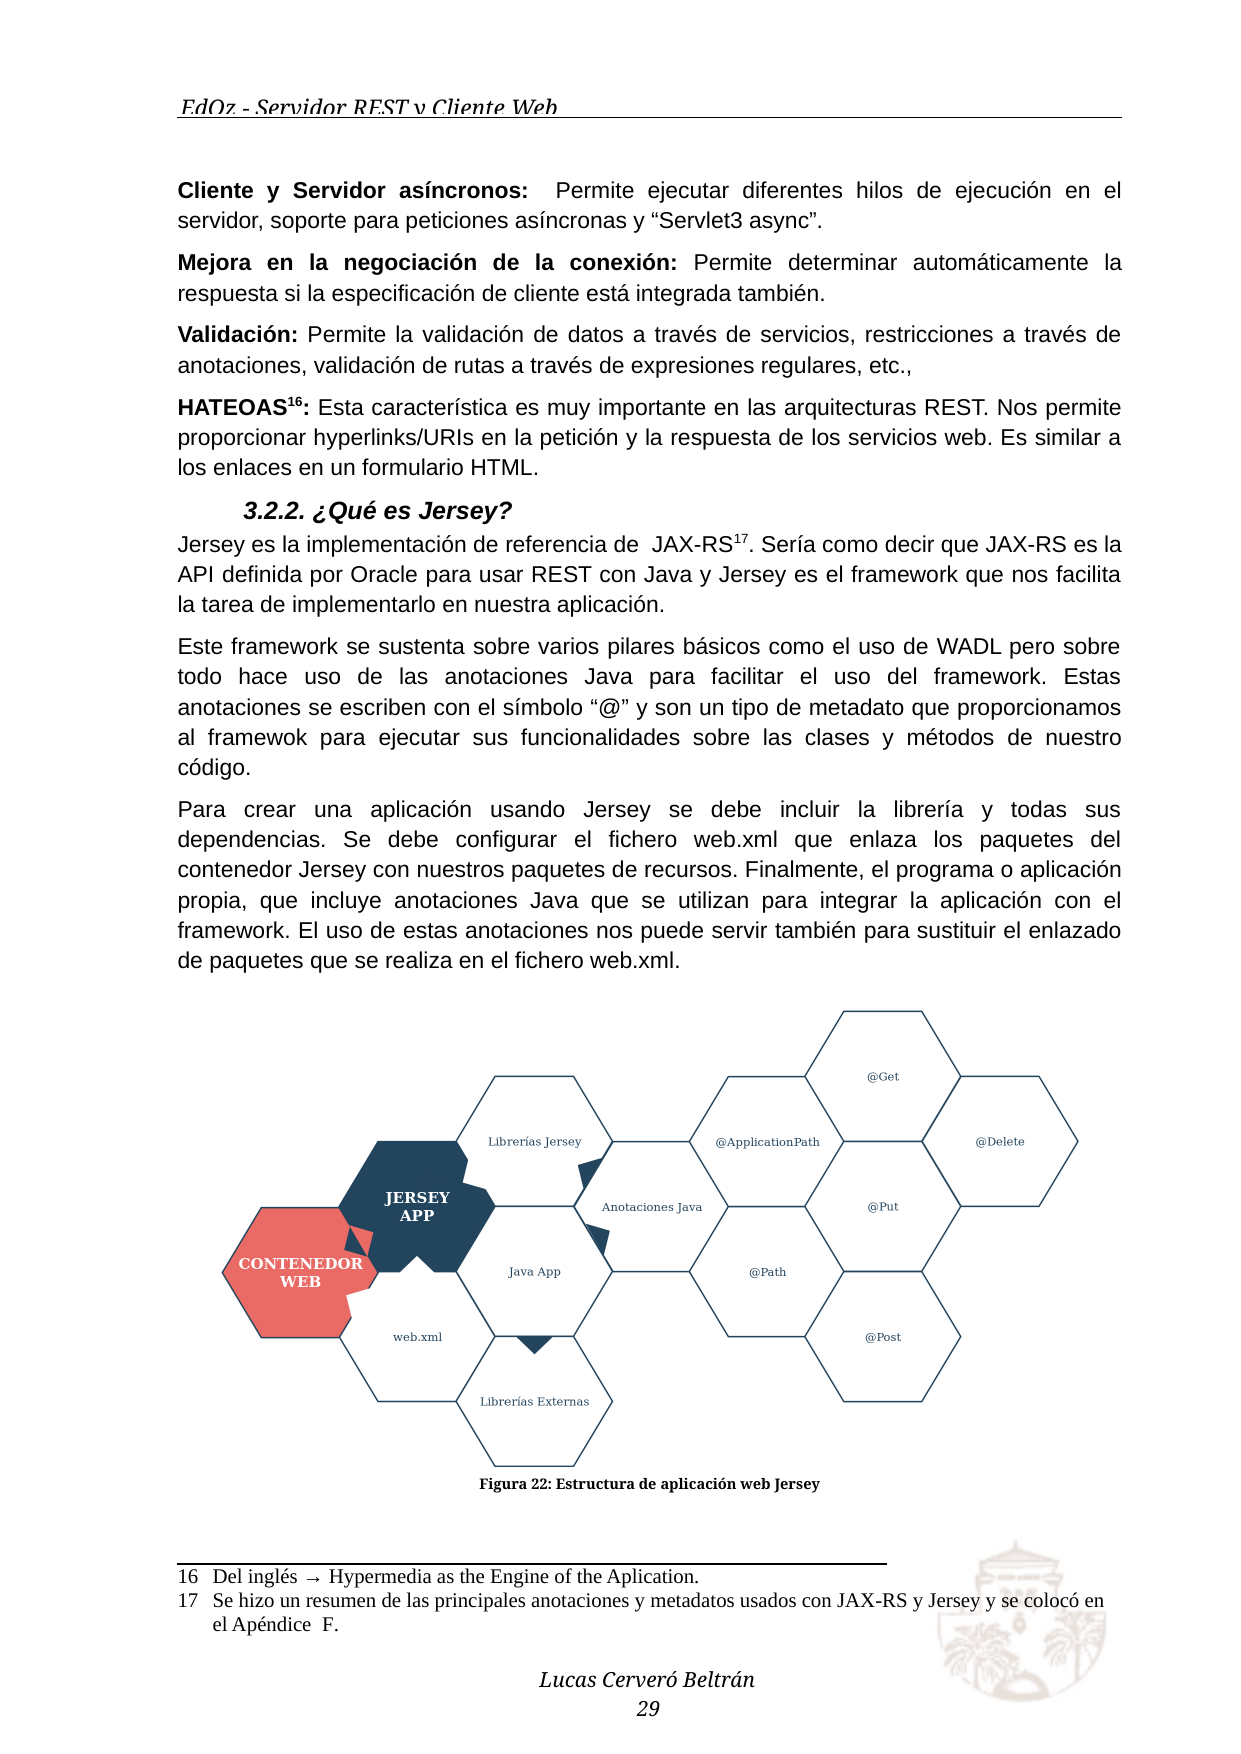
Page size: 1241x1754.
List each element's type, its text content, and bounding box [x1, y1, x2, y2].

text Para crear una aplicación usando Jersey se debe incluir la librería y todas sus dependencias. Se debe configurar el fichero web.xml que enlaza los paquetes del contenedor Jersey con nuestros paquetes de recursos. Finalmente, el programa o aplicación propia, que incluye anotaciones Java que se utilizan para integrar la aplicación con el framework. El uso de estas anotaciones nos puede servir también para sustituir el enlazado de paquetes que se realiza en el fichero web.xml. [177, 796, 1122, 973]
text Cliente y Servidor asíncronos: Permite ejecutar diferentes hilos de ejecución en el servidor, soporte para peticiones asíncronas y “Servlet3 async”. [177, 177, 1122, 234]
text Jersey es la implementación de referencia de JAX-RS. Sería como decir que JAX-RS es la API definida por Oracle para usar REST con Java y Jersey es el framework que nos facilita la tarea de implementarlo en nuestra aplicación. [177, 531, 1122, 617]
text Del inglés → Hypermedia as the Engine of the Aplication. [177, 1564, 1122, 1588]
text Este framework se sustenta sobre varios pilares básicos como el uso de WADL pero sobre todo hace uso de las anotaciones Java para facilitar el uso del framework. Estas anotaciones se escriben con el símbolo “@” y son un tipo de metadato que proporcionamos al framewok para ejecutar sus funcionalidades sobre las clases y métodos de nuestro código. [177, 633, 1122, 780]
text Figura 22: Estructura de aplicación web Jersey [218, 1470, 1081, 1494]
text Mejora en la negociación de la conexión: Permite determinar automáticamente la respuesta si la especificación de cliente está integrada también. [177, 249, 1122, 306]
list ¿Qué es Jersey? [177, 496, 1122, 525]
text HATEOAS: Esta característica es muy importante en las arquitecturas REST. Nos permite proporcionar hyperlinks/URIs en la petición y la respuesta de los servicios web. Es similar a los enlaces en un formulario HTML. [177, 394, 1122, 480]
text Validación: Permite la validación de datos a través de servicios, restricciones a través de anotaciones, validación de rutas a través de expresiones regulares, etc., [177, 321, 1122, 378]
text Se hizo un resumen de las principales anotaciones y metadatos usados con JAX-RS y Jersey y se colocó en el Apéndice F. [177, 1588, 1122, 1636]
picture [218, 1007, 1082, 1470]
